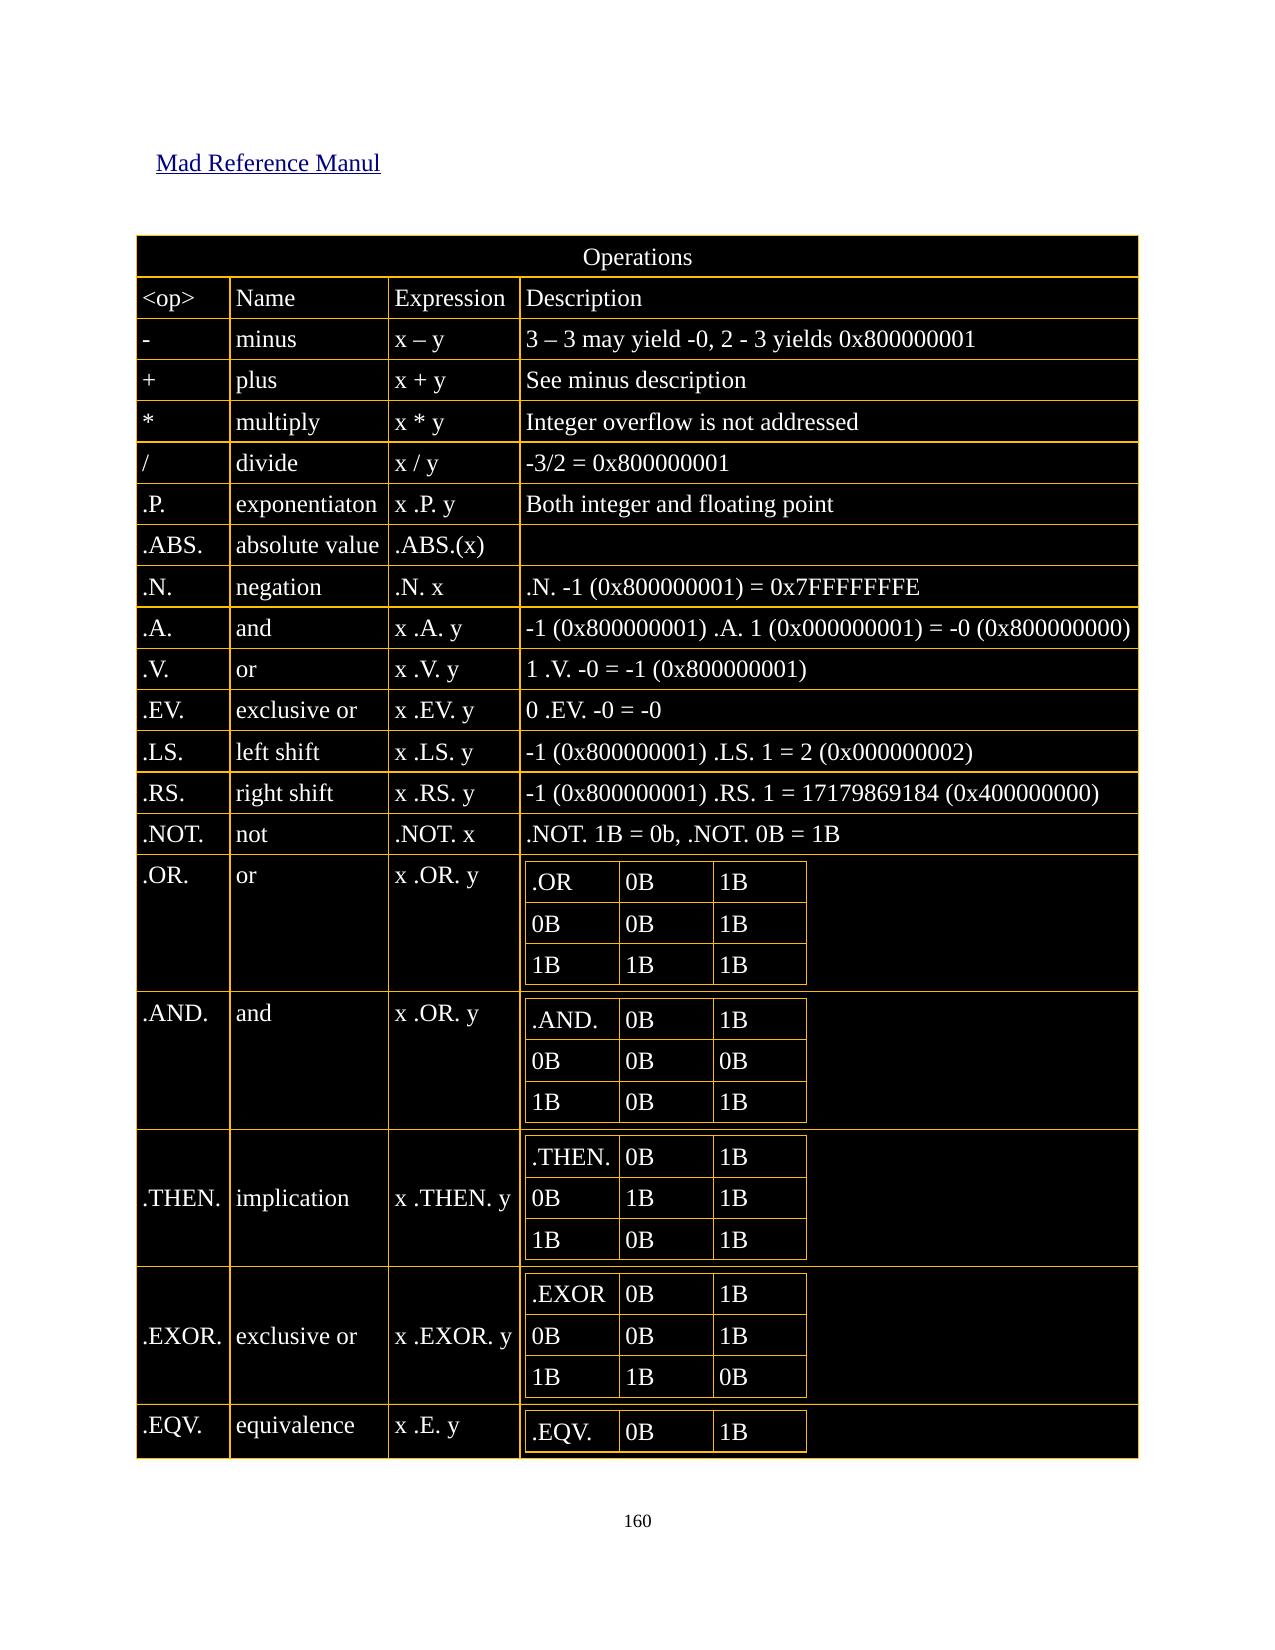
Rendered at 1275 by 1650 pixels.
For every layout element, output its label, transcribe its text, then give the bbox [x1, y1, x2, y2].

table_cell See minus description [521, 360, 1138, 400]
table_cell x .E. y [389, 1405, 519, 1458]
table_header 1B [714, 1274, 806, 1314]
table_cell x .THEN. y [389, 1130, 519, 1266]
table_cell .A. [137, 608, 229, 648]
table_header 1B [714, 862, 806, 902]
table_cell implication [231, 1130, 388, 1266]
table_cell or [231, 855, 388, 991]
table_cell [521, 525, 1138, 565]
table_cell x + y [389, 360, 519, 400]
table_cell x .EXOR. y [389, 1267, 519, 1403]
table_cell 1B [526, 1356, 619, 1397]
table_cell x .RS. y [389, 773, 519, 813]
table_cell 1B [526, 1219, 619, 1259]
table_cell 1B [714, 1178, 806, 1218]
table_cell 1B [714, 944, 806, 984]
table_cell x .A. y [389, 608, 519, 648]
table_cell / [137, 443, 229, 483]
table_cell 1B [526, 944, 619, 984]
table_cell 1B [620, 944, 713, 984]
table_cell 1B [620, 1356, 713, 1397]
table_cell 0B [620, 1082, 713, 1122]
table_header .EXOR [526, 1274, 619, 1314]
table_cell * [137, 401, 229, 441]
table_cell absolute value [231, 525, 388, 565]
table_cell 0B [620, 1219, 713, 1259]
table_cell x .OR. y [389, 992, 519, 1129]
table_cell 0B [620, 1315, 713, 1355]
table_cell exclusive or [231, 1267, 388, 1403]
table_header .OR [526, 862, 619, 902]
table_header 1B [714, 999, 806, 1039]
table_cell [521, 1130, 1138, 1266]
table_cell + [137, 360, 229, 400]
table_cell and [231, 608, 388, 648]
table_cell and [231, 992, 388, 1129]
table_cell 0B [620, 903, 713, 943]
table_header 1B [714, 1411, 806, 1451]
table_header .EQV. [526, 1411, 619, 1451]
table_cell .NOT. x [389, 814, 519, 854]
table_cell .THEN. [137, 1130, 229, 1266]
table_cell .N. -1 (0x800000001) = 0x7FFFFFFFE [521, 566, 1138, 606]
table_cell -1 (0x800000001) .A. 1 (0x000000001) = -0 (0x800000000) [521, 608, 1138, 648]
table_cell [521, 1405, 1138, 1458]
table_header 0B [620, 862, 713, 902]
table_cell x * y [389, 401, 519, 441]
table_cell -3/2 = 0x800000001 [521, 443, 1138, 483]
table_cell 1B [620, 1178, 713, 1218]
table_cell .AND. [137, 992, 229, 1129]
table_cell 3 – 3 may yield -0, 2 - 3 yields 0x800000001 [521, 319, 1138, 359]
table_cell .NOT. 1B = 0b, .NOT. 0B = 1B [521, 814, 1138, 854]
table_cell Expression [389, 278, 519, 318]
table_header 0B [620, 1136, 713, 1177]
table_cell 0B [526, 1315, 619, 1355]
table_cell Description [521, 278, 1138, 318]
table_cell <op> [137, 278, 229, 318]
table_cell divide [231, 443, 388, 483]
table_cell x .V. y [389, 649, 519, 689]
table_cell 0B [526, 1040, 619, 1081]
table_cell not [231, 814, 388, 854]
table_cell 0B [714, 1356, 806, 1397]
table_cell .V. [137, 649, 229, 689]
table_header .AND. [526, 999, 619, 1039]
table_cell 1B [714, 903, 806, 943]
table_cell 0B [526, 903, 619, 943]
table_header 0B [620, 1274, 713, 1314]
table_cell .NOT. [137, 814, 229, 854]
table_cell [521, 1267, 1138, 1403]
table_header .THEN. [526, 1136, 619, 1177]
table_cell .LS. [137, 731, 229, 771]
table_cell 1B [714, 1219, 806, 1259]
table_cell .EQV. [137, 1405, 229, 1458]
table_cell 0B [526, 1178, 619, 1218]
table_header Operations [137, 236, 1138, 276]
table_header 0B [620, 1411, 713, 1451]
table_cell 1B [526, 1082, 619, 1122]
table_cell x .OR. y [389, 855, 519, 991]
table_cell right shift [231, 773, 388, 813]
table_cell -1 (0x800000001) .RS. 1 = 17179869184 (0x400000000) [521, 773, 1138, 813]
table_cell .EXOR. [137, 1267, 229, 1403]
table_cell 0B [714, 1040, 806, 1081]
table_header 1B [714, 1136, 806, 1177]
table_cell 1B [714, 1082, 806, 1122]
table_cell .N. x [389, 566, 519, 606]
table_cell Integer overflow is not addressed [521, 401, 1138, 441]
table_cell 0 .EV. -0 = -0 [521, 690, 1138, 730]
table_cell minus [231, 319, 388, 359]
table_cell exclusive or [231, 690, 388, 730]
table_cell plus [231, 360, 388, 400]
table_cell multiply [231, 401, 388, 441]
table_cell .OR. [137, 855, 229, 991]
table_cell .RS. [137, 773, 229, 813]
table_cell exponentiaton [231, 484, 388, 524]
table_cell 1 .V. -0 = -1 (0x800000001) [521, 649, 1138, 689]
table_cell Name [231, 278, 388, 318]
table_cell .P. [137, 484, 229, 524]
table_cell .ABS. [137, 525, 229, 565]
table_cell Both integer and floating point [521, 484, 1138, 524]
table_cell 1B [714, 1315, 806, 1355]
table_cell left shift [231, 731, 388, 771]
table_cell x / y [389, 443, 519, 483]
table_cell - [137, 319, 229, 359]
table_cell [521, 992, 1138, 1129]
table_cell or [231, 649, 388, 689]
table_header 0B [620, 999, 713, 1039]
table_cell x .P. y [389, 484, 519, 524]
table_cell x – y [389, 319, 519, 359]
table_cell .ABS.(x) [389, 525, 519, 565]
table_cell 0B [620, 1040, 713, 1081]
table_cell -1 (0x800000001) .LS. 1 = 2 (0x000000002) [521, 731, 1138, 771]
table_cell [521, 855, 1138, 991]
table_cell equivalence [231, 1405, 388, 1458]
table_cell negation [231, 566, 388, 606]
table_cell x .EV. y [389, 690, 519, 730]
table_cell .N. [137, 566, 229, 606]
table_cell x .LS. y [389, 731, 519, 771]
table_cell .EV. [137, 690, 229, 730]
